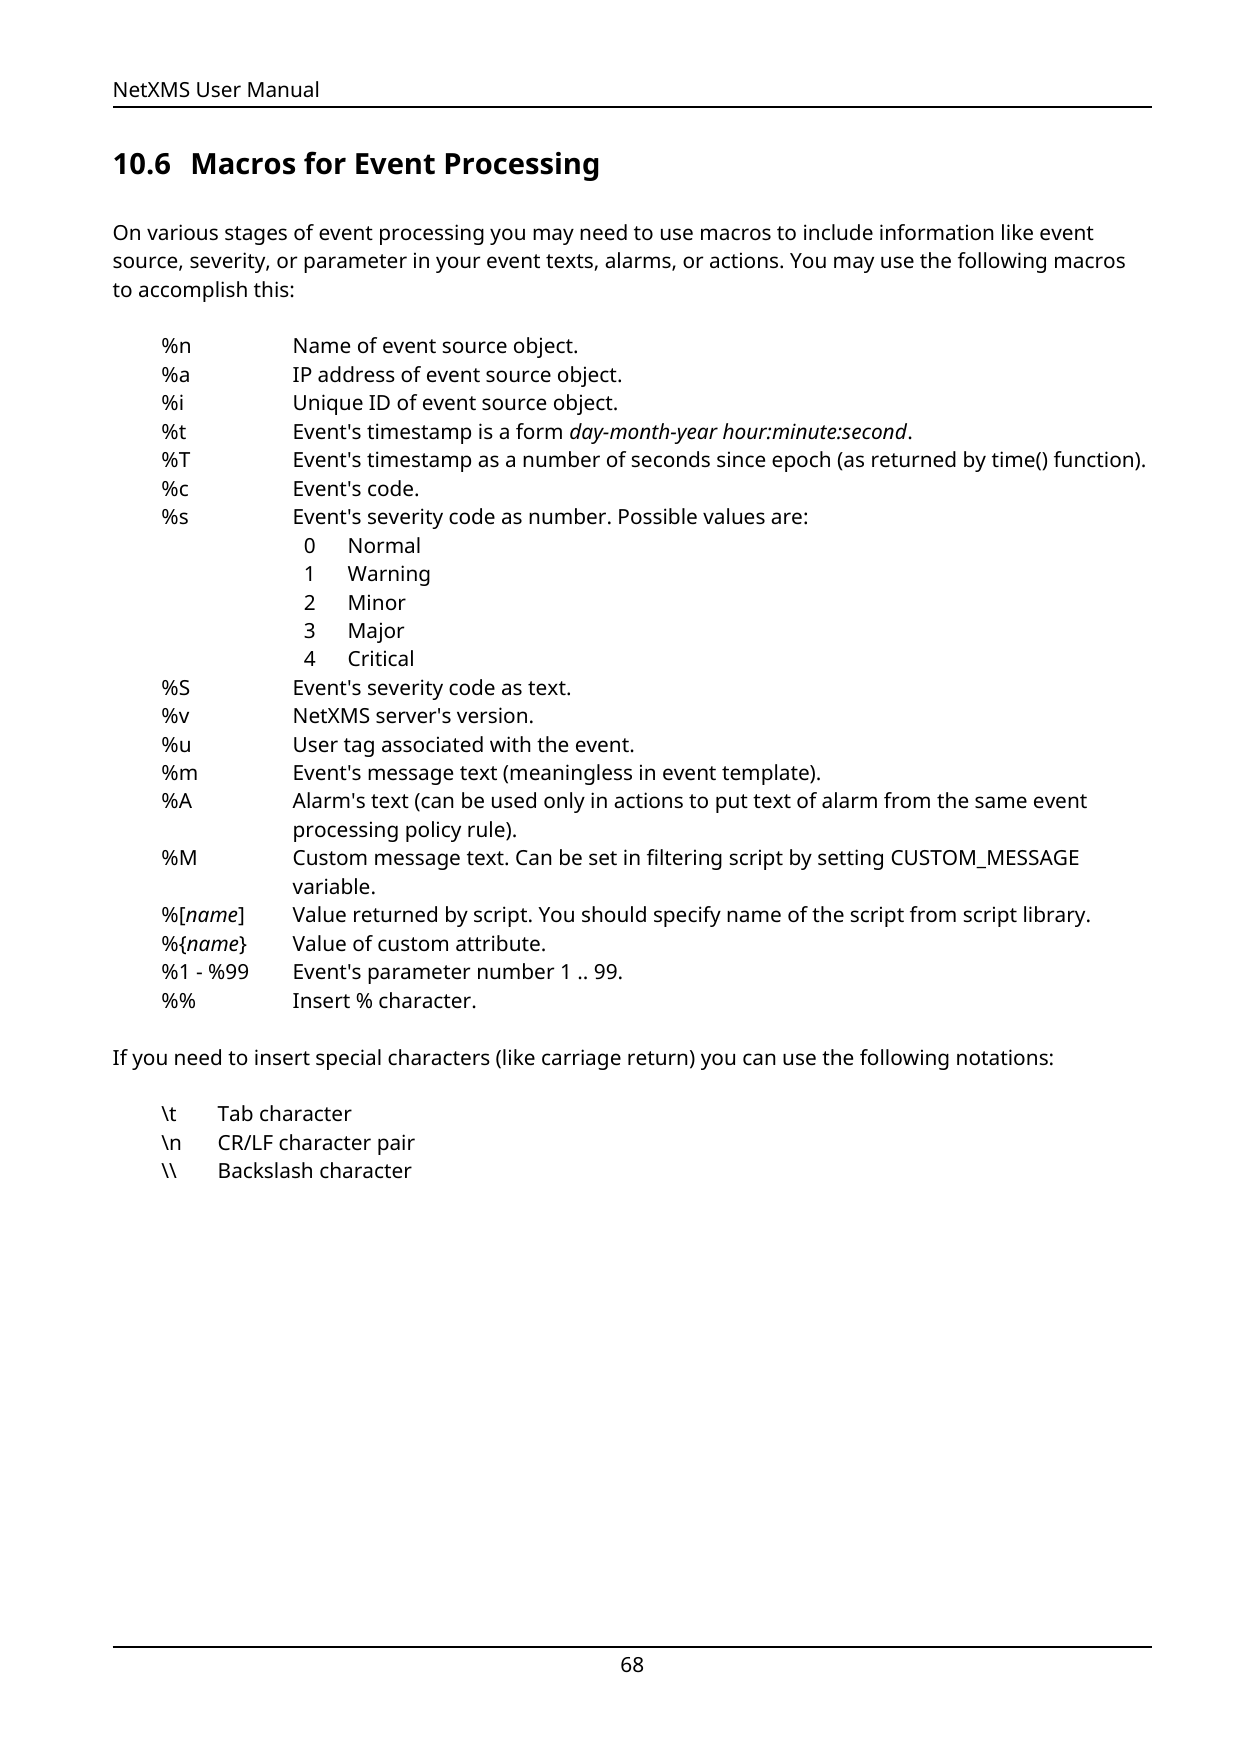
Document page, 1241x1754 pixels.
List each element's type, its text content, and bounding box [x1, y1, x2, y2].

table_cell Unique ID of event source object. [281, 389, 1163, 417]
table_cell Event's timestamp as a number of seconds since epoch (as returned by time() function). [281, 445, 1163, 474]
table_cell %[name] [150, 900, 281, 929]
table_cell %t [150, 417, 281, 445]
table_cell Major [336, 616, 1152, 644]
table_cell %T [150, 445, 281, 474]
table_cell %m [150, 758, 281, 787]
table_cell 4 [293, 645, 336, 673]
table_cell \n [150, 1128, 206, 1156]
table_cell %u [150, 730, 281, 758]
table_header Tab character [206, 1100, 1163, 1128]
table_cell Event's severity code as text. [281, 673, 1163, 701]
table_cell Minor [336, 588, 1152, 616]
subtitle Macros for Event Processing [112, 143, 1152, 183]
table_cell %{name} [150, 929, 281, 957]
table_cell NetXMS server's version. [281, 701, 1163, 730]
table_cell %A [150, 787, 281, 843]
table_cell Warning [336, 559, 1152, 588]
table_cell Backslash character [206, 1156, 1163, 1185]
table_cell %v [150, 701, 281, 730]
table_cell 3 [293, 616, 336, 644]
table_cell Alarm's text (can be used only in actions to put text of alarm from the same event processing policy rule). [281, 787, 1163, 843]
table_cell \\ [150, 1156, 206, 1185]
table_cell Value returned by script. You should specify name of the script from script library. [281, 900, 1163, 929]
table_cell %i [150, 389, 281, 417]
table_cell Critical [336, 645, 1152, 673]
table_cell 1 [293, 559, 336, 588]
table_cell User tag associated with the event. [281, 730, 1163, 758]
table_cell %M [150, 844, 281, 900]
table_header 0 [293, 531, 336, 559]
table_cell IP address of event source object. [281, 360, 1163, 388]
table_cell Custom message text. Can be set in filtering script by setting CUSTOM_MESSAGE variable. [281, 844, 1163, 900]
table_cell %1 - %99 [150, 957, 281, 986]
table_header Name of event source object. [281, 332, 1163, 360]
table_cell %% [150, 986, 281, 1014]
table_cell Event's parameter number 1 .. 99. [281, 957, 1163, 986]
table_cell Event's message text (meaningless in event template). [281, 758, 1163, 787]
table_cell Insert % character. [281, 986, 1163, 1014]
table_cell CR/LF character pair [206, 1128, 1163, 1156]
text If you need to insert special characters (like carriage return) you can use the following notations: [112, 1043, 1152, 1071]
table_cell Event's severity code as number. Possible values are: [281, 502, 1163, 673]
table_header \t [150, 1100, 206, 1128]
table_header %n [150, 332, 281, 360]
table_cell %s [150, 502, 281, 673]
table_cell Event's timestamp is a form day-month-year hour:minute:second. [281, 417, 1163, 445]
text On various stages of event processing you may need to use macros to include information like event source, severity, or parameter in your event texts, alarms, or actions. You may use the following macros to accomplish this: [112, 218, 1152, 303]
table_cell %a [150, 360, 281, 388]
table_cell Value of custom attribute. [281, 929, 1163, 957]
table_cell 2 [293, 588, 336, 616]
table_cell %S [150, 673, 281, 701]
table_header Normal [336, 531, 1152, 559]
table_cell %c [150, 474, 281, 502]
table_cell Event's code. [281, 474, 1163, 502]
